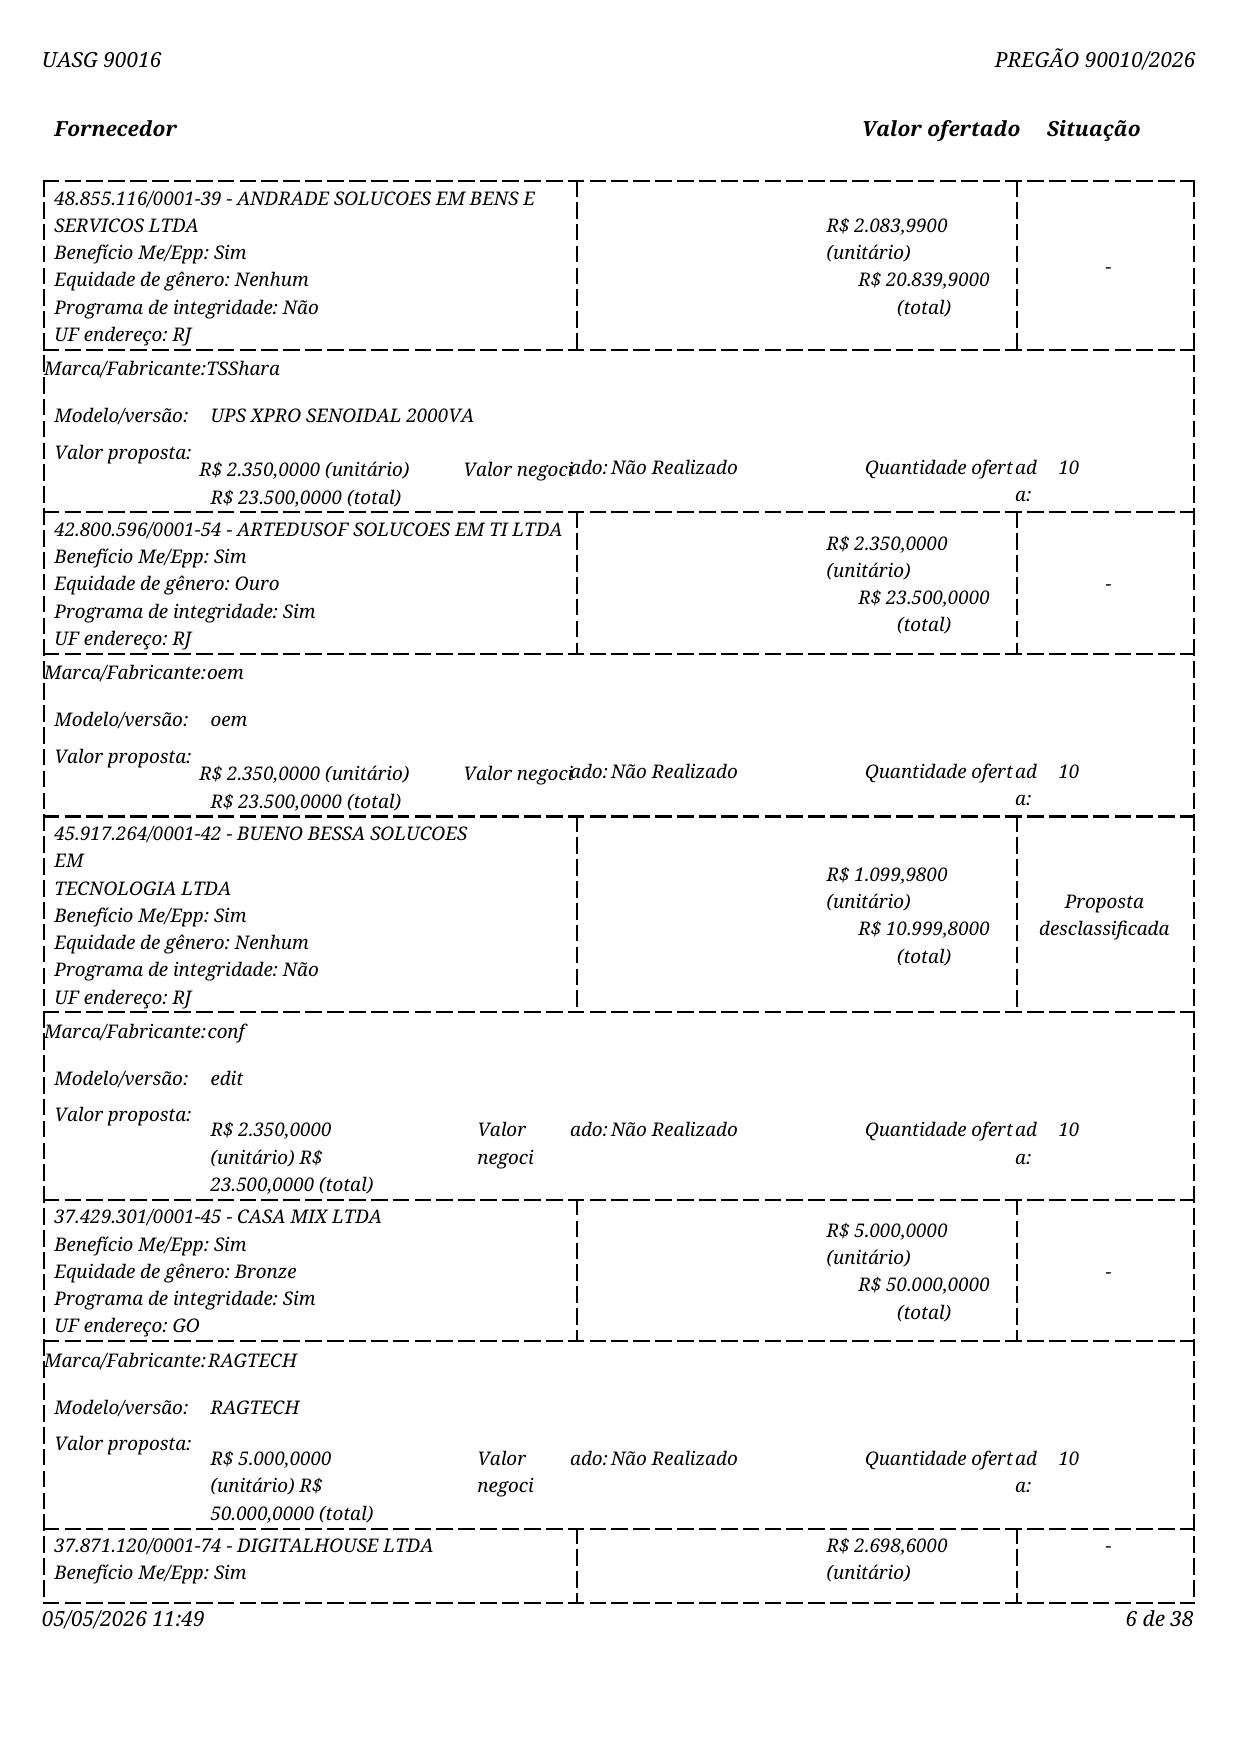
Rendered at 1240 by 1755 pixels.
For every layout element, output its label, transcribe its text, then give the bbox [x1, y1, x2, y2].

table_cell [577, 400, 826, 449]
table_cell 10 [1048, 449, 1101, 511]
table_cell 45.917.264/0001-42 - BUENO BESSA SOLUCOES EM TECNOLOGIA LTDA Benefício Me/Epp: Sim Equidade de gênero: Nenhum Programa de integridade: Não UF endereço: RJ [44, 815, 477, 1011]
table_cell [826, 653, 1017, 704]
table_header R$ 2.083,9900 (unitário) R$ 20.839,9000 (total) [826, 180, 1017, 348]
table_cell [477, 1391, 577, 1441]
table_cell [577, 511, 826, 653]
table_cell [477, 1063, 577, 1112]
table_cell [826, 349, 1017, 400]
table_cell Modelo/versão: Valor proposta: [44, 1063, 199, 1199]
table_cell - [1101, 1528, 1194, 1602]
table_cell Marca/Fabricante: oem [44, 653, 577, 704]
table_cell ada: [1017, 753, 1048, 815]
table_cell [1017, 653, 1101, 704]
table_cell Marca/Fabricante: TSShara [44, 349, 577, 400]
table_cell 10 [1048, 1441, 1101, 1527]
table_cell [1101, 1441, 1194, 1527]
table_cell [1017, 349, 1101, 400]
table_cell ado: Não Realizado [577, 753, 826, 815]
table_cell [1017, 1528, 1101, 1602]
table_cell [577, 815, 826, 1011]
table_cell [1101, 449, 1194, 511]
table_cell 10 [1048, 1112, 1194, 1199]
table_cell [826, 1340, 1017, 1391]
table_cell Valor negoci [477, 1441, 577, 1527]
table_cell RAGTECH [199, 1391, 477, 1441]
table_cell [826, 400, 1017, 449]
table_cell [1017, 1011, 1194, 1063]
table_cell 37.871.120/0001-74 - DIGITALHOUSE LTDA Benefício Me/Epp: Sim [44, 1528, 577, 1602]
table_cell - [1101, 1199, 1194, 1340]
table_cell Modelo/versão: Valor proposta: [44, 400, 199, 511]
table_cell [1017, 704, 1101, 753]
table_cell [577, 1011, 826, 1063]
table_cell [1017, 1340, 1101, 1391]
table_cell Marca/Fabricante: RAGTECH [44, 1340, 477, 1391]
table_cell R$ 2.350,0000 (unitário) Valor negoci R$ 23.500,0000 (total) [199, 753, 577, 815]
table_cell [1017, 1199, 1101, 1340]
table_cell [1101, 400, 1194, 449]
table_cell [1017, 511, 1101, 653]
table_cell [1017, 400, 1101, 449]
table_cell Proposta desclassificada [1017, 815, 1194, 1011]
table_cell Quantidade ofert [826, 753, 1017, 815]
table_cell [826, 1011, 1017, 1063]
table_cell Valor negoci [477, 1112, 577, 1199]
table_cell [477, 1340, 577, 1391]
table_cell [577, 1340, 826, 1391]
table_cell Marca/Fabricante: conf [44, 1011, 477, 1063]
table_cell [826, 1063, 1017, 1112]
table_header 48.855.116/0001-39 - ANDRADE SOLUCOES EM BENS E SERVICOS LTDA Benefício Me/Epp: Sim Equidade de gênero: Nenhum Programa de integridade: Não UF endereço: RJ [44, 180, 577, 348]
table_header - [1101, 180, 1194, 348]
table_cell [1101, 753, 1194, 815]
table_cell [477, 1199, 577, 1340]
table_cell oem [199, 704, 577, 753]
table_cell 42.800.596/0001-54 - ARTEDUSOF SOLUCOES EM TI LTDA Benefício Me/Epp: Sim Equidade de gênero: Ouro Programa de integridade: Sim UF endereço: RJ [44, 511, 577, 653]
table_header [577, 180, 826, 348]
table_cell R$ 2.350,0000 (unitário) R$ 23.500,0000 (total) [826, 511, 1017, 653]
table_cell R$ 1.099,9800 (unitário) R$ 10.999,8000 (total) [826, 815, 1017, 1011]
table_cell [1101, 1391, 1194, 1441]
table_cell [1101, 349, 1194, 400]
table_cell 37.429.301/0001-45 - CASA MIX LTDA Benefício Me/Epp: Sim Equidade de gênero: Bronze Programa de integridade: Sim UF endereço: GO [44, 1199, 477, 1340]
table_cell ado: Não Realizado [577, 449, 826, 511]
table_cell [826, 704, 1017, 753]
table_cell [1017, 1063, 1194, 1112]
table_cell UPS XPRO SENOIDAL 2000VA [199, 400, 577, 449]
table_cell edit [199, 1063, 477, 1112]
table_cell [477, 815, 577, 1011]
table_cell [1101, 704, 1194, 753]
table_cell R$ 2.698,6000 (unitário) [826, 1528, 1017, 1602]
table_cell R$ 2.350,0000 (unitário) Valor negoci R$ 23.500,0000 (total) [199, 449, 577, 511]
table_cell - [1101, 511, 1194, 653]
table_cell ada: [1017, 1441, 1048, 1527]
table_cell [477, 1011, 577, 1063]
table_cell R$ 2.350,0000 (unitário) R$ 23.500,0000 (total) [199, 1112, 477, 1199]
table_cell [577, 653, 826, 704]
table_cell [577, 1199, 826, 1340]
table_cell ado: Não Realizado [577, 1112, 826, 1199]
table_cell Quantidade ofert [826, 1441, 1017, 1527]
table_cell [1017, 1391, 1101, 1441]
table_cell R$ 5.000,0000 (unitário) R$ 50.000,0000 (total) [826, 1199, 1017, 1340]
table_cell 10 [1048, 753, 1101, 815]
table_cell R$ 5.000,0000 (unitário) R$ 50.000,0000 (total) [199, 1441, 477, 1527]
table_cell ada: [1017, 449, 1048, 511]
table_cell ada: [1017, 1112, 1048, 1199]
table_cell Modelo/versão: Valor proposta: [44, 1391, 199, 1527]
table_cell [577, 349, 826, 400]
table_cell Quantidade ofert [826, 449, 1017, 511]
table_cell [1101, 653, 1194, 704]
table_cell [577, 704, 826, 753]
table_cell ado: Não Realizado [577, 1441, 826, 1527]
table_cell Modelo/versão: Valor proposta: [44, 704, 199, 815]
table_cell [826, 1391, 1017, 1441]
table_cell [1101, 1340, 1194, 1391]
table_cell [577, 1063, 826, 1112]
table_header [1017, 180, 1101, 348]
table_cell [577, 1391, 826, 1441]
table_cell [577, 1528, 826, 1602]
table_cell Quantidade ofert [826, 1112, 1017, 1199]
